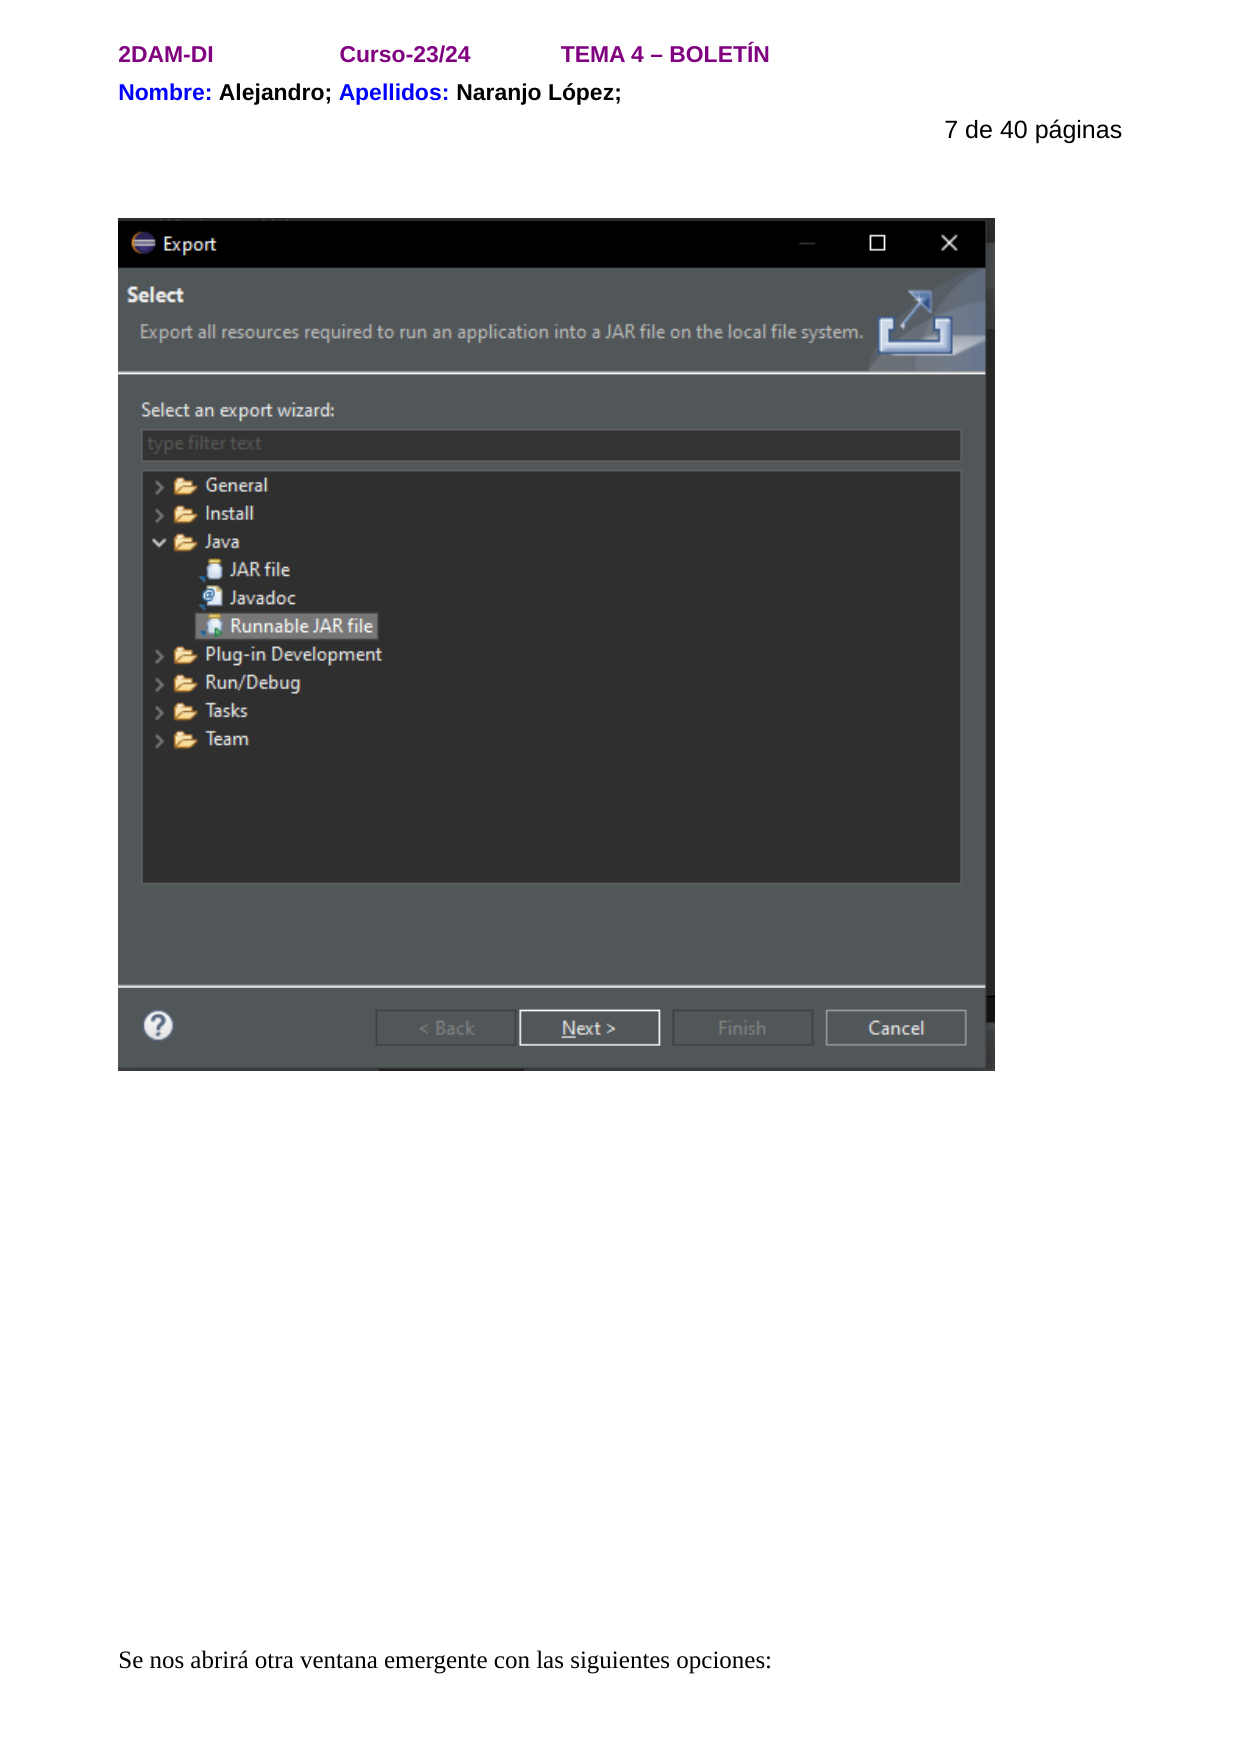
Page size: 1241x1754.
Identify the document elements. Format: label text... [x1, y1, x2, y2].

text Se nos abrirá otra ventana emergente con las siguientes opciones: [118, 1645, 1122, 1674]
